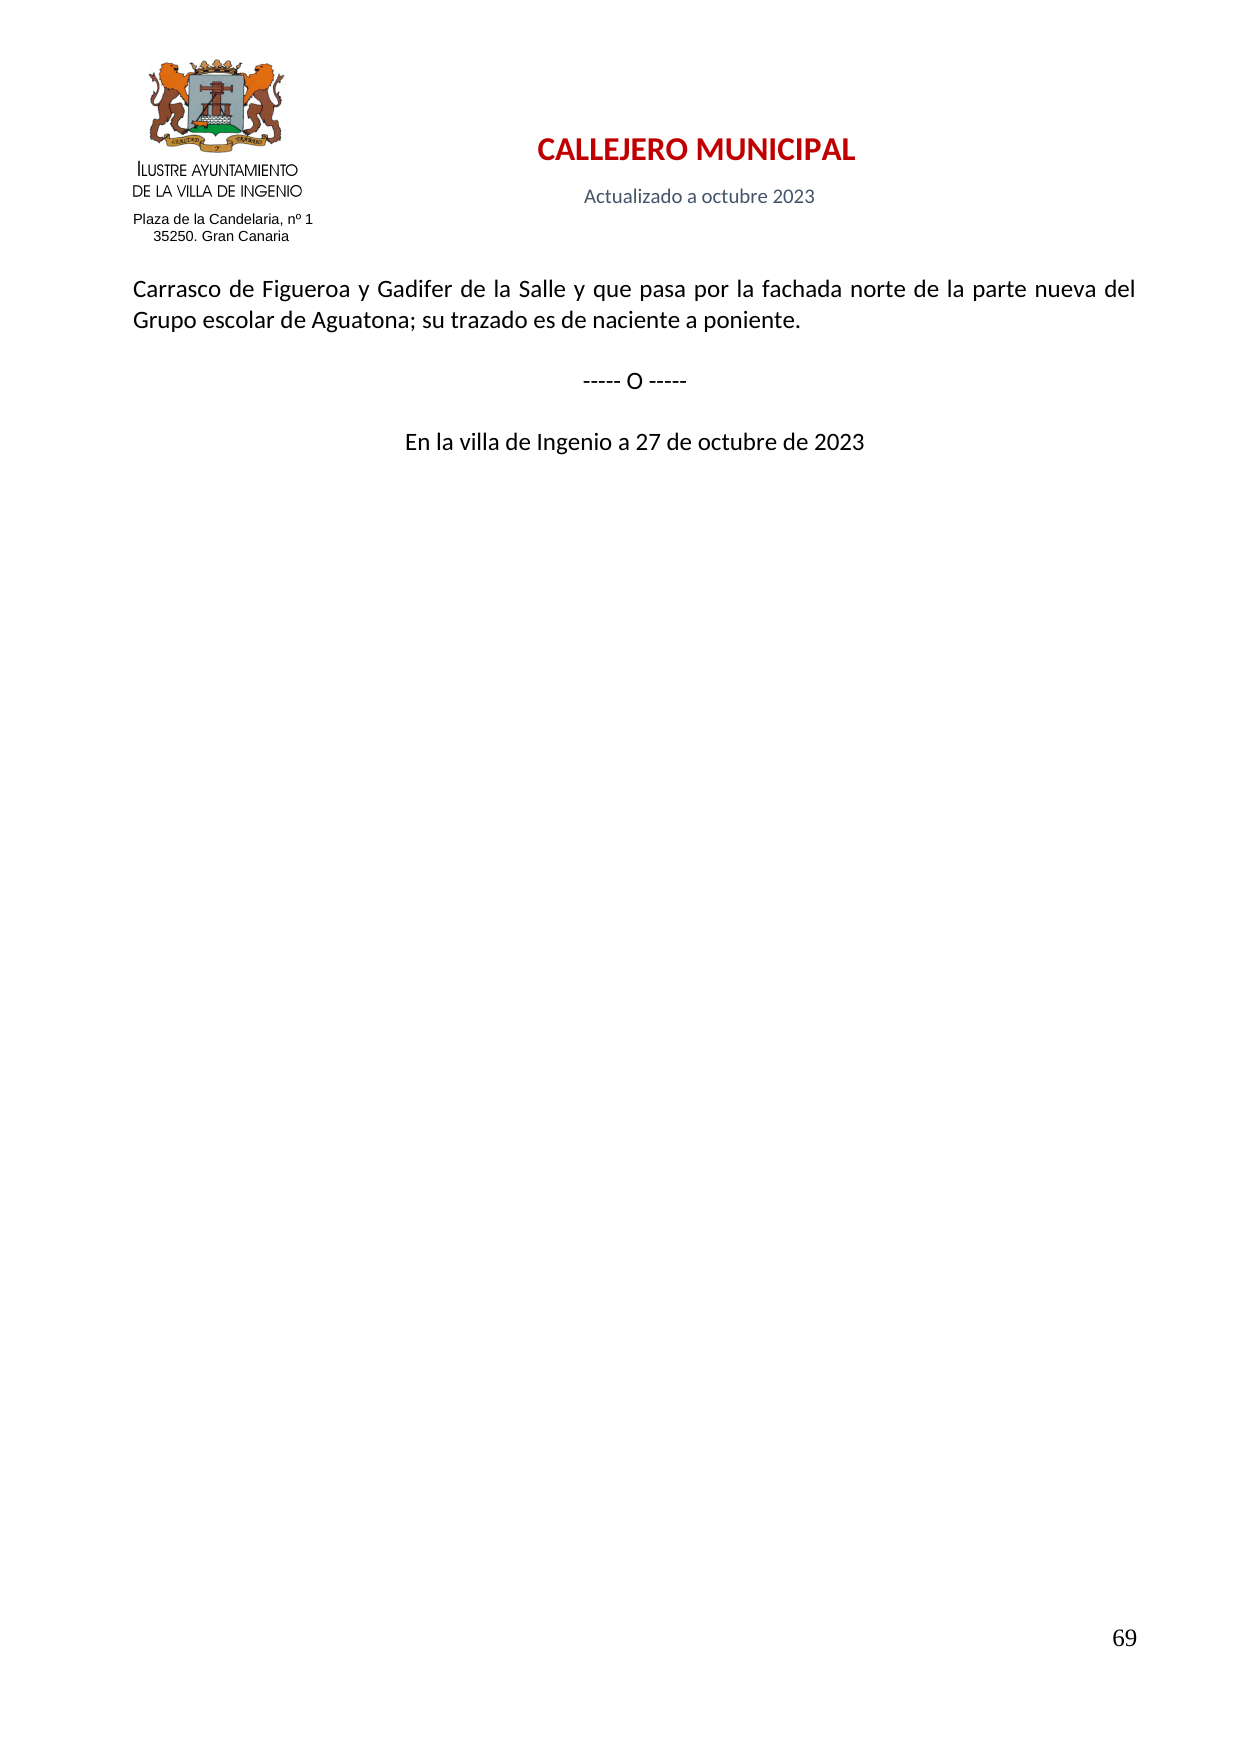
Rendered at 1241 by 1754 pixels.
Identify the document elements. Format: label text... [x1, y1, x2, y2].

text En la villa de Ingenio a 27 de octubre de 2023 [133, 426, 1137, 456]
text Carrasco de Figueroa y Gadifer de la Salle y que pasa por la fachada norte de la parte nueva del Grupo escolar de Aguatona; su trazado es de naciente a poniente. [133, 273, 1137, 334]
text ----- O ----- [133, 365, 1137, 395]
